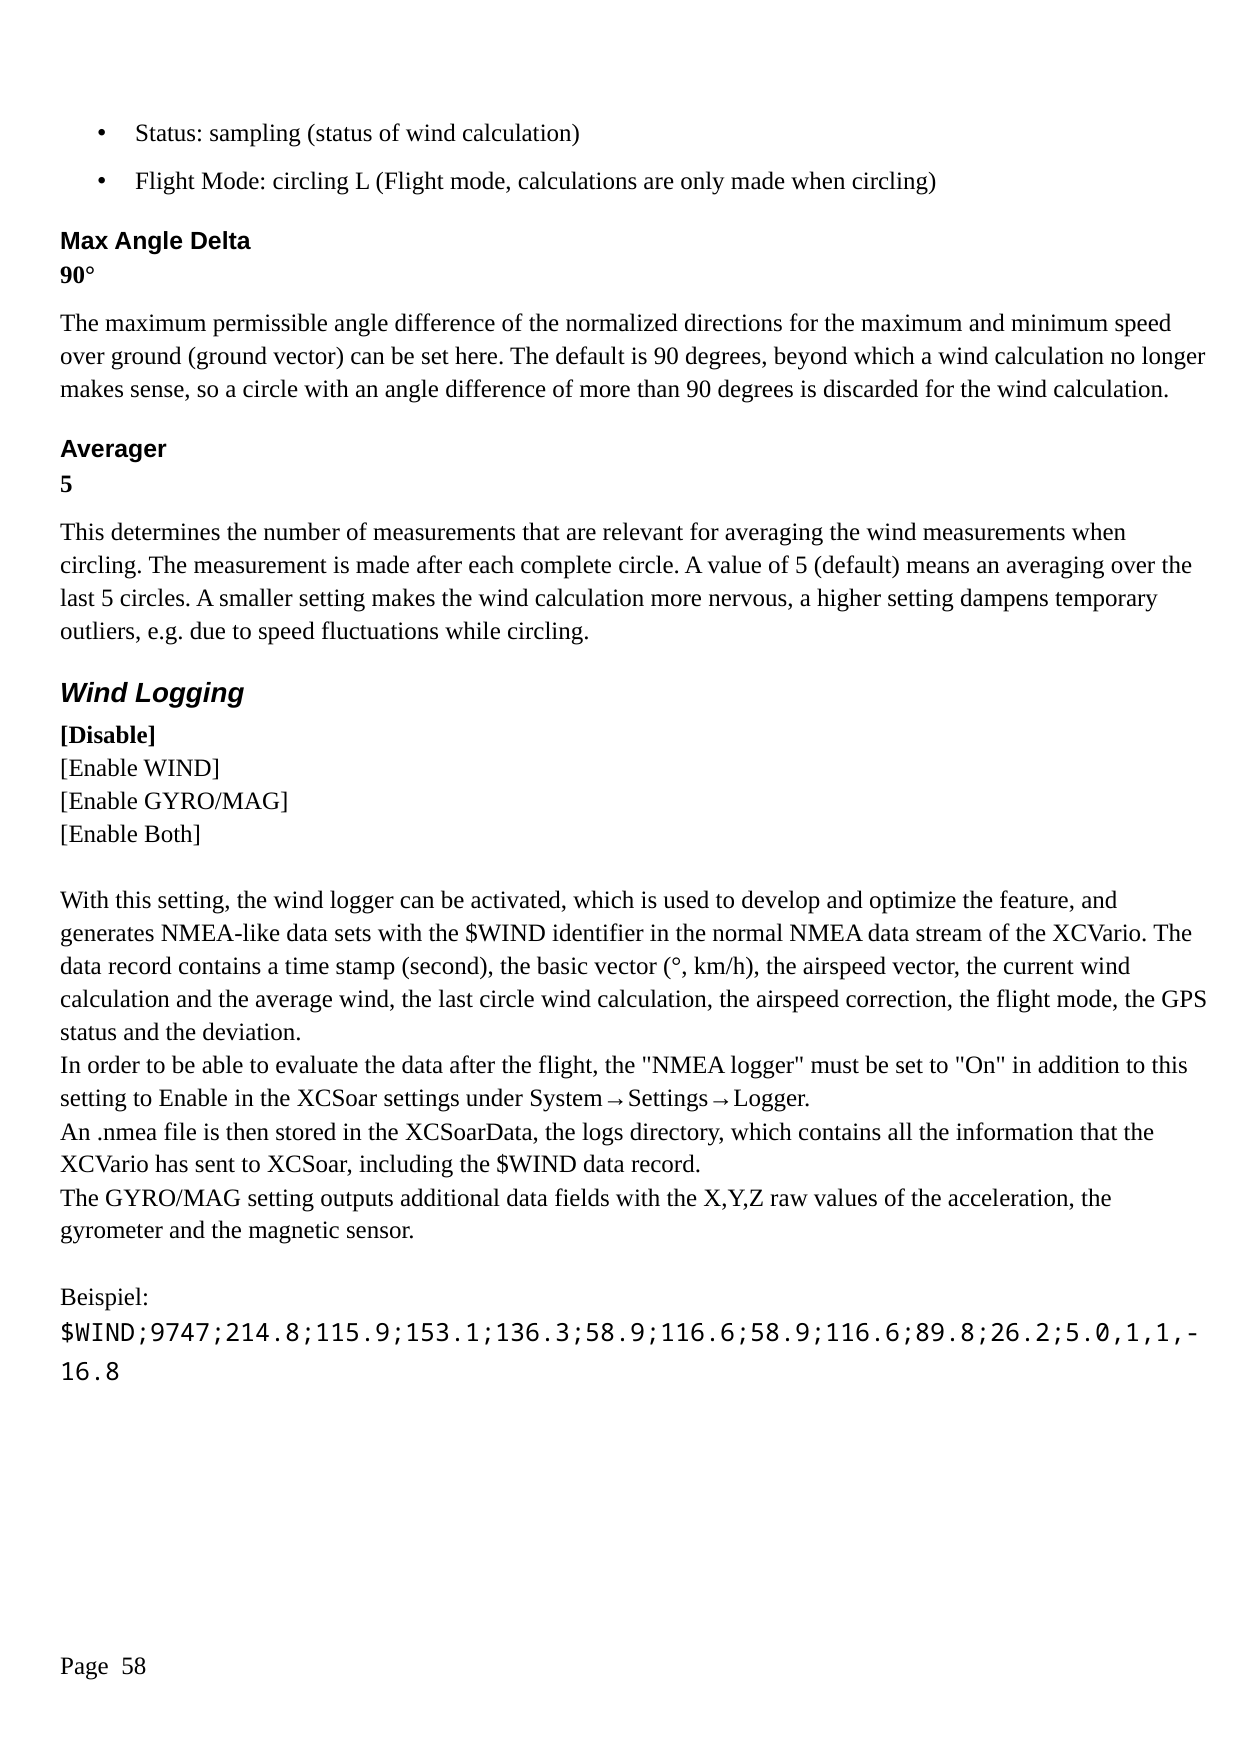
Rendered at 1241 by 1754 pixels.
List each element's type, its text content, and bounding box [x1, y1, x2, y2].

text Beispiel: [60, 1282, 1207, 1310]
text This determines the number of measurements that are relevant for averaging the wind measurements when circling. The measurement is made after each complete circle. A value of 5 (default) means an averaging over the last 5 circles. A smaller setting makes the wind calculation more nervous, a higher setting dampens temporary outliers, e.g. due to speed fluctuations while circling. [60, 517, 1207, 644]
subtitle Averager [60, 434, 1207, 463]
text $WIND;9747;214.8;115.9;153.1;136.3;58.9;116.6;58.9;116.6;89.8;26.2;5.0,1,1,-16.8 [60, 1315, 1207, 1388]
text [Enable WIND] [60, 753, 1207, 782]
subtitle Max Angle Delta [60, 226, 1207, 254]
text [Disable] [60, 720, 1207, 749]
text With this setting, the wind logger can be activated, which is used to develop and optimize the feature, and generates NMEA-like data sets with the $WIND identifier in the normal NMEA data stream of the XCVario. The data record contains a time stamp (second), the basic vector (°, km/h), the airspeed vector, the current wind calculation and the average wind, the last circle wind calculation, the airspeed correction, the flight mode, the GPS status and the deviation. In order to be able to evaluate the data after the flight, the "NMEA logger" must be set to "On" in addition to this setting to Enable in the XCSoar settings under System→Settings→Logger. An .nmea file is then stored in the XCSoarData, the logs directory, which contains all the information that the XCVario has sent to XCSoar, including the $WIND data record. [60, 885, 1207, 1178]
text The GYRO/MAG setting outputs additional data fields with the X,Y,Z raw values of the acceleration, the gyrometer and the magnetic sensor. [60, 1183, 1207, 1244]
subtitle Wind Logging [60, 676, 1207, 708]
list Status: sampling (status of wind calculation) [97, 118, 1207, 147]
text The maximum permissible angle difference of the normalized directions for the maximum and minimum speed over ground (ground vector) can be set here. The default is 90 degrees, beyond which a wind calculation no longer makes sense, so a circle with an angle difference of more than 90 degrees is discarded for the wind calculation. [60, 308, 1207, 403]
text [Enable GYRO/MAG] [60, 786, 1207, 815]
text 5 [60, 469, 1207, 498]
text [Enable Both] [60, 819, 1207, 848]
text 90° [60, 261, 1207, 289]
list Flight Mode: circling L (Flight mode, calculations are only made when circling) [97, 166, 1207, 194]
